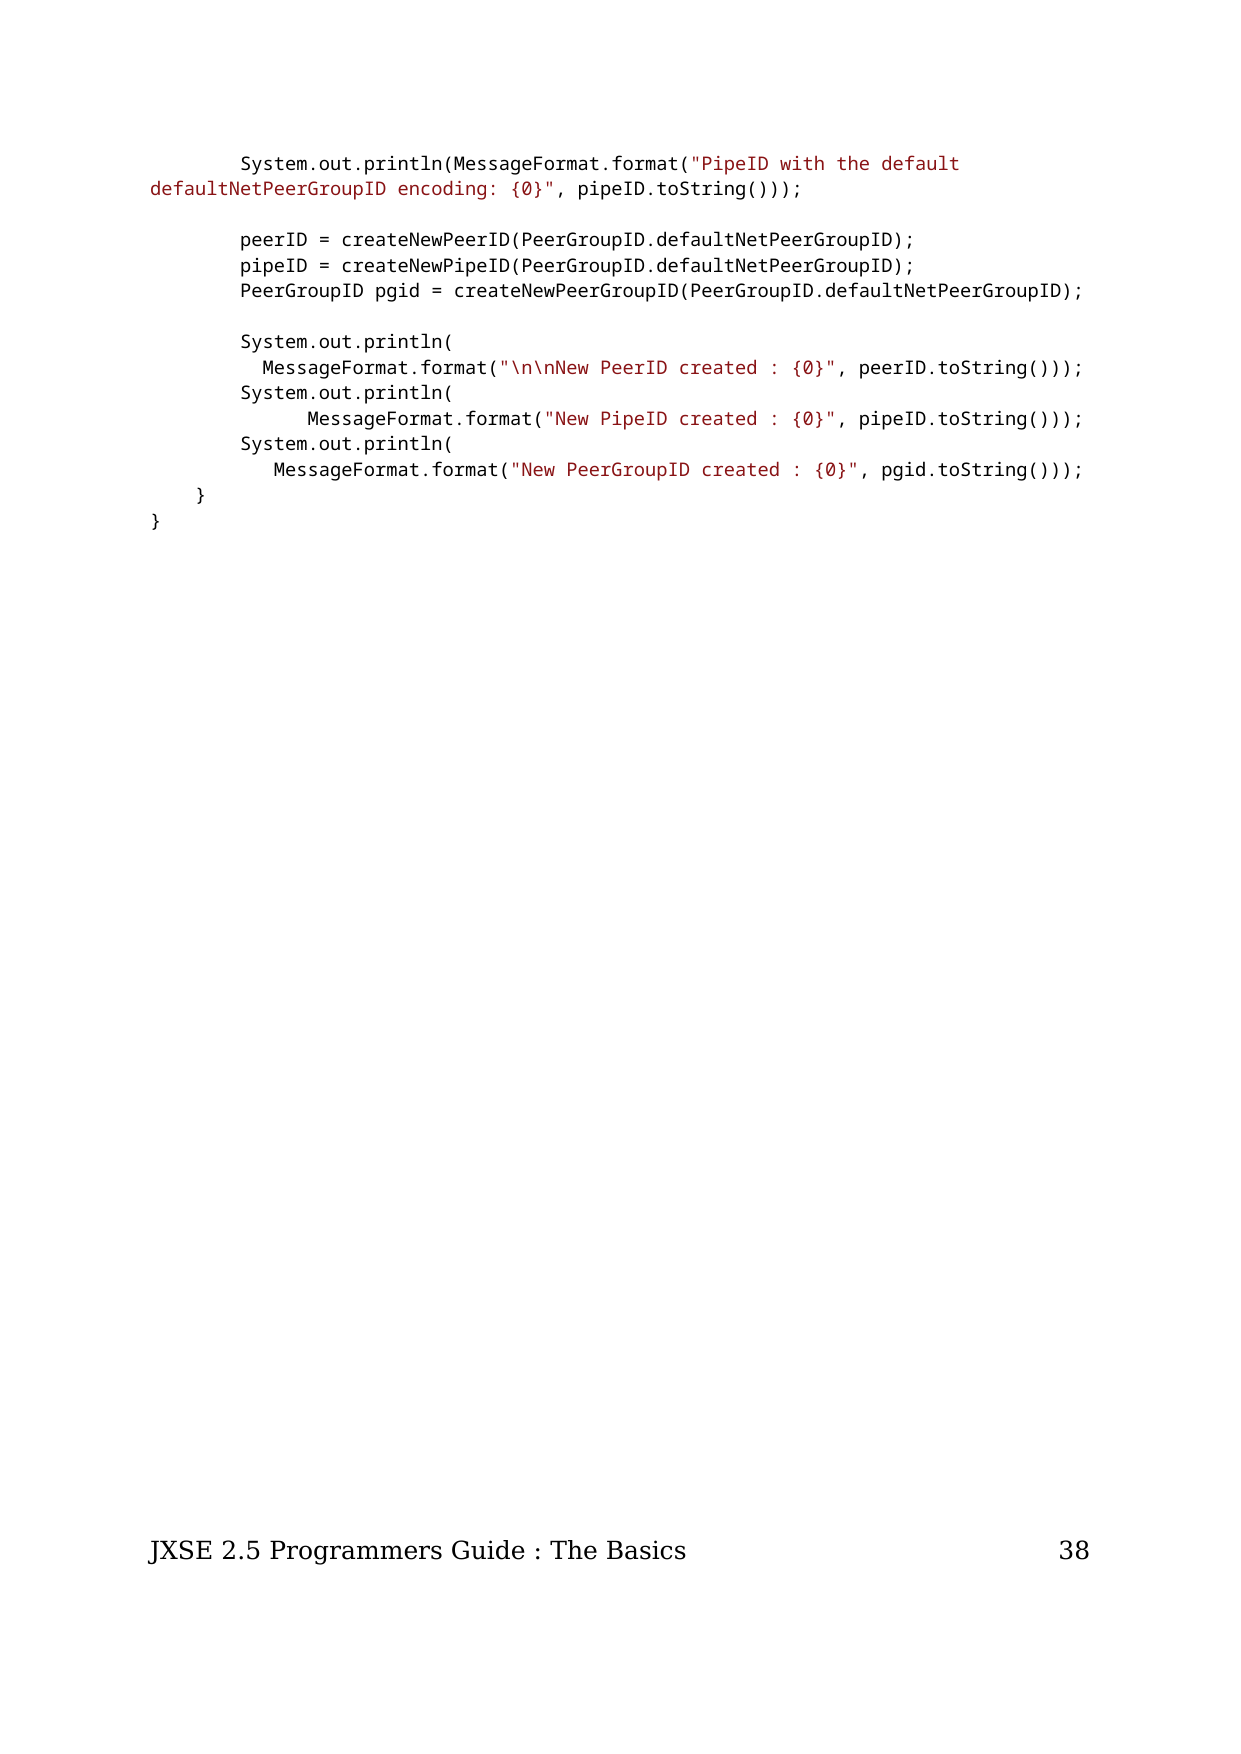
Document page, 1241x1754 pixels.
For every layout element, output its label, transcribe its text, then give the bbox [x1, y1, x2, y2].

text peerID = createNewPeerID(PeerGroupID.defaultNetPeerGroupID); [150, 227, 1090, 252]
text System.out.println(MessageFormat.format("PipeID with the default defaultNetPeerGroupID encoding: {0}", pipeID.toString())); [150, 150, 1090, 201]
text MessageFormat.format("New PeerGroupID created : {0}", pgid.toString())); [150, 456, 1090, 482]
text System.out.println( [150, 431, 1090, 456]
text PeerGroupID pgid = createNewPeerGroupID(PeerGroupID.defaultNetPeerGroupID); [150, 278, 1090, 303]
text MessageFormat.format("\n\nNew PeerID created : {0}", peerID.toString())); [150, 354, 1090, 380]
text } [150, 507, 1090, 533]
text } [150, 482, 1090, 507]
text System.out.println( [150, 329, 1090, 354]
text pipeID = createNewPipeID(PeerGroupID.defaultNetPeerGroupID); [150, 252, 1090, 278]
text System.out.println( [150, 380, 1090, 405]
text MessageFormat.format("New PipeID created : {0}", pipeID.toString())); [150, 405, 1090, 431]
